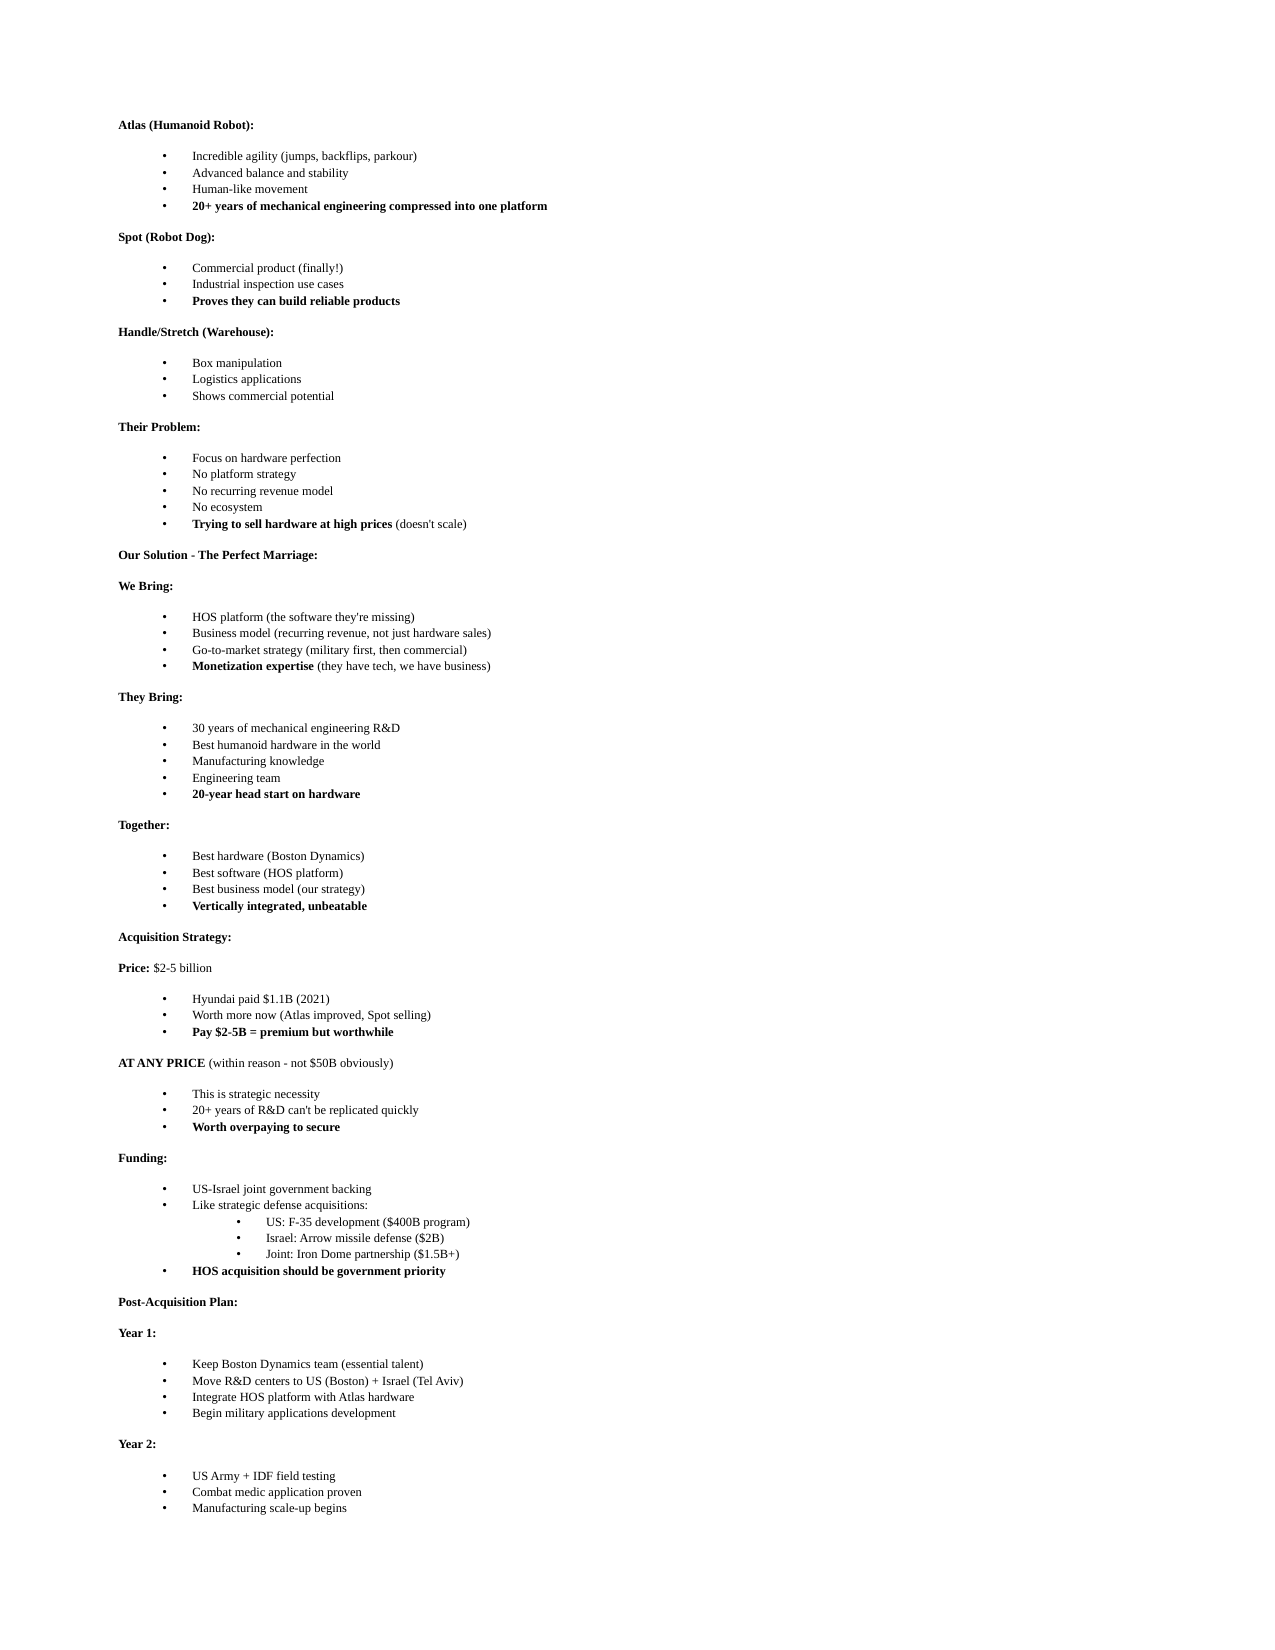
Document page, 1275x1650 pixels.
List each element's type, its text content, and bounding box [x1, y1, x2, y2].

list 30 years of mechanical engineering R&D [162, 721, 1157, 735]
text Atlas (Humanoid Robot): [118, 118, 1157, 132]
list Keep Boston Dynamics team (essential talent) [162, 1357, 1157, 1371]
list No ecosystem [162, 500, 1157, 514]
list 20-year head start on hardware [162, 787, 1157, 801]
list Trying to sell hardware at high prices (doesn't scale) [162, 516, 1157, 531]
text We Bring: [118, 578, 1157, 593]
list This is strategic necessity [162, 1086, 1157, 1101]
text Price: $2-5 billion [118, 960, 1157, 975]
list HOS platform (the software they're missing) [162, 609, 1157, 624]
text Year 1: [118, 1326, 1157, 1340]
list Incredible agility (jumps, backflips, parkour) [162, 149, 1157, 163]
text Handle/Stretch (Warehouse): [118, 324, 1157, 339]
list Shows commercial potential [162, 388, 1157, 403]
list Logistics applications [162, 372, 1157, 386]
list Joint: Iron Dome partnership ($1.5B+) [236, 1247, 1157, 1262]
list 20+ years of mechanical engineering compressed into one platform [162, 198, 1157, 213]
list Engineering team [162, 770, 1157, 785]
list Monetization expertise (they have tech, we have business) [162, 659, 1157, 673]
text Acquisition Strategy: [118, 929, 1157, 944]
text Funding: [118, 1150, 1157, 1165]
text Together: [118, 818, 1157, 832]
list Business model (recurring revenue, not just hardware sales) [162, 626, 1157, 640]
list Manufacturing knowledge [162, 754, 1157, 768]
list Box manipulation [162, 356, 1157, 370]
list Pay $2-5B = premium but worthwhile [162, 1024, 1157, 1039]
text Spot (Robot Dog): [118, 229, 1157, 244]
list Focus on hardware perfection [162, 451, 1157, 465]
list Move R&D centers to US (Boston) + Israel (Tel Aviv) [162, 1373, 1157, 1388]
text AT ANY PRICE (within reason - not $50B obviously) [118, 1055, 1157, 1070]
list Like strategic defense acquisitions: [162, 1198, 1157, 1212]
list Combat medic application proven [162, 1485, 1157, 1499]
list US-Israel joint government backing [162, 1181, 1157, 1196]
list Industrial inspection use cases [162, 277, 1157, 291]
list Manufacturing scale-up begins [162, 1501, 1157, 1516]
text They Bring: [118, 690, 1157, 704]
list HOS acquisition should be government priority [162, 1264, 1157, 1278]
list Israel: Arrow missile defense ($2B) [236, 1231, 1157, 1245]
list Go-to-market strategy (military first, then commercial) [162, 642, 1157, 657]
list Commercial product (finally!) [162, 261, 1157, 275]
list 20+ years of R&D can't be replicated quickly [162, 1103, 1157, 1117]
list Best hardware (Boston Dynamics) [162, 849, 1157, 863]
list Best software (HOS platform) [162, 865, 1157, 880]
list Begin military applications development [162, 1406, 1157, 1421]
list Worth more now (Atlas improved, Spot selling) [162, 1008, 1157, 1022]
list US: F-35 development ($400B program) [236, 1214, 1157, 1229]
list Best humanoid hardware in the world [162, 737, 1157, 752]
list Worth overpaying to secure [162, 1119, 1157, 1134]
text Post-Acquisition Plan: [118, 1295, 1157, 1309]
list Human-like movement [162, 182, 1157, 196]
list US Army + IDF field testing [162, 1468, 1157, 1483]
list Integrate HOS platform with Atlas hardware [162, 1390, 1157, 1404]
list Hyundai paid $1.1B (2021) [162, 991, 1157, 1006]
text Year 2: [118, 1437, 1157, 1452]
list Proves they can build reliable products [162, 293, 1157, 308]
list No platform strategy [162, 467, 1157, 481]
text Their Problem: [118, 419, 1157, 434]
text Our Solution - The Perfect Marriage: [118, 547, 1157, 562]
list Best business model (our strategy) [162, 882, 1157, 896]
list No recurring revenue model [162, 483, 1157, 498]
list Vertically integrated, unbeatable [162, 898, 1157, 913]
list Advanced balance and stability [162, 166, 1157, 180]
